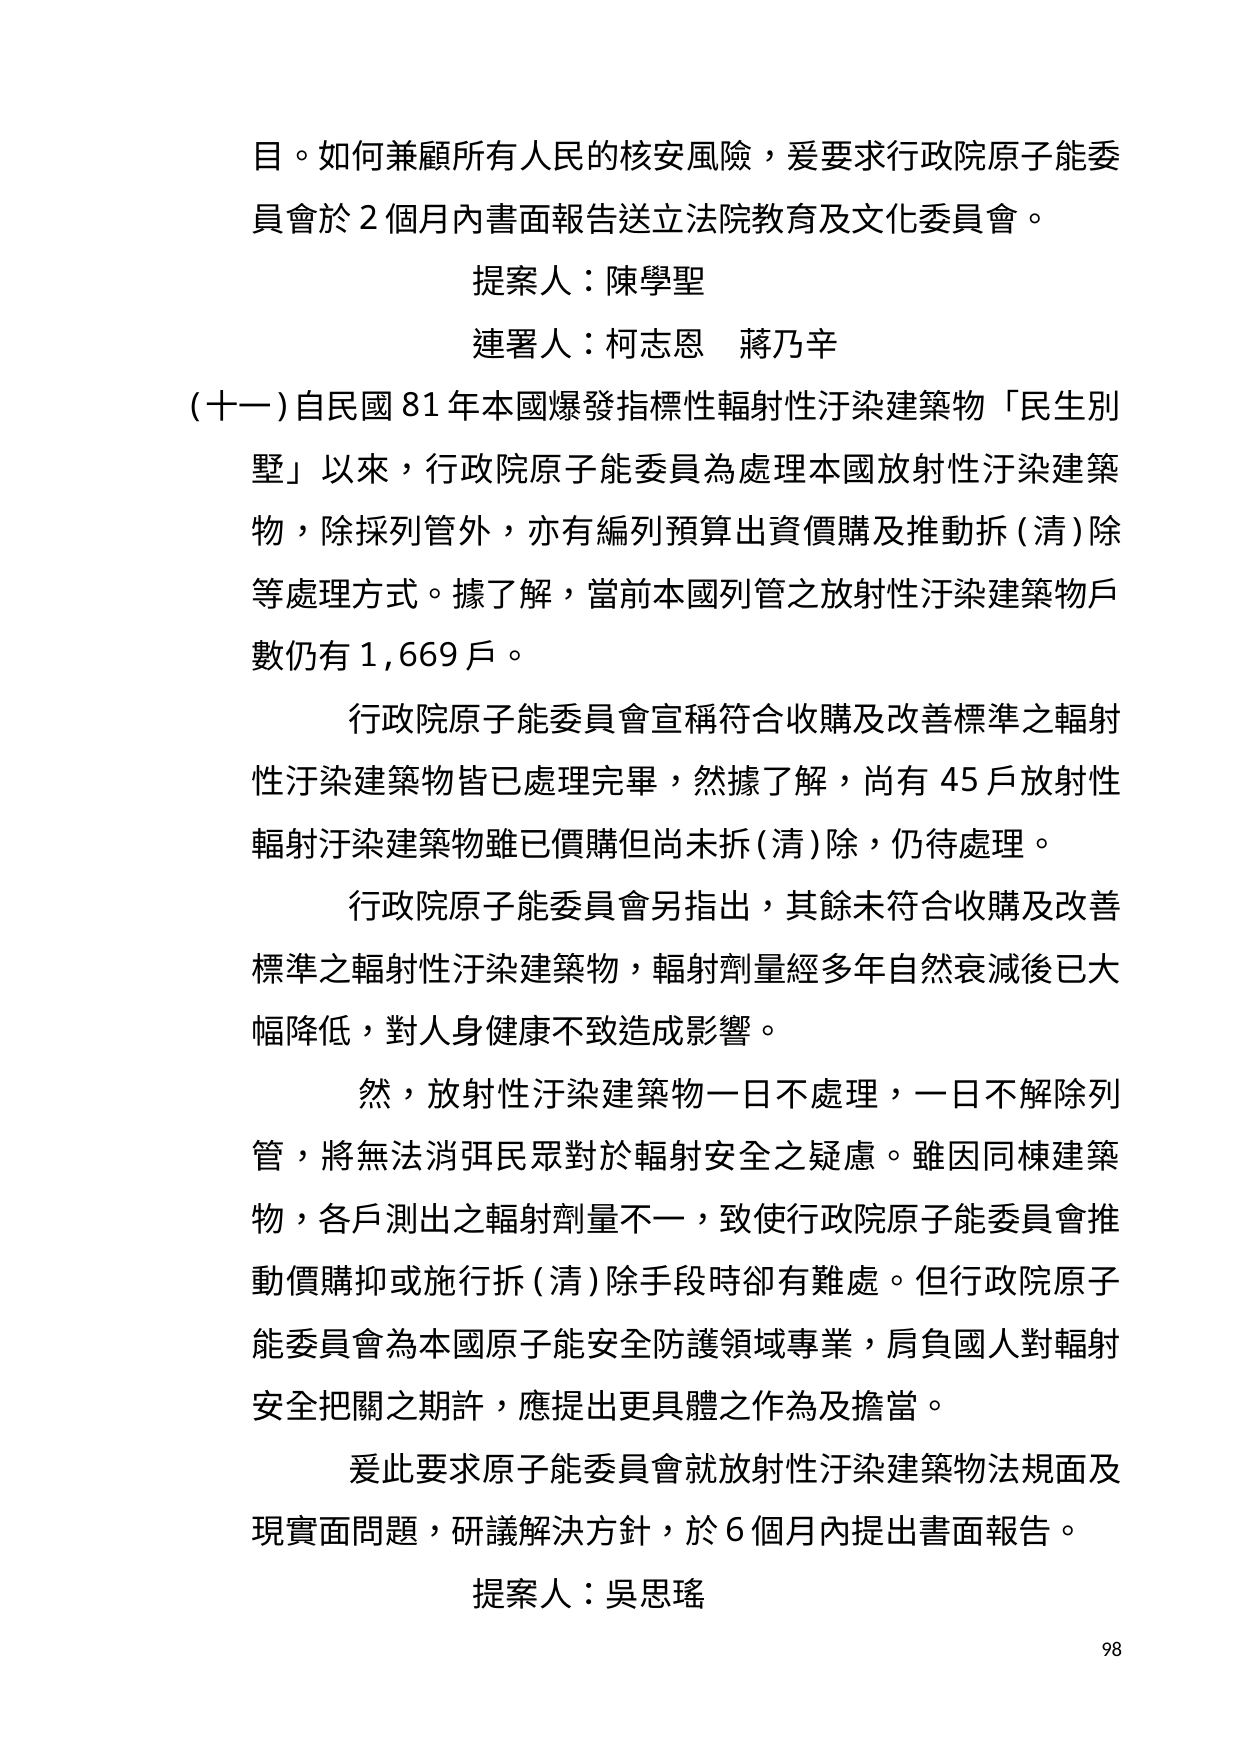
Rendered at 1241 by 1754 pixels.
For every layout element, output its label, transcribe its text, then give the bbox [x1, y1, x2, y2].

text (十一)自民國81年本國爆發指標性輻射性汙染建築物「民生別墅」以來，行政院原子能委員為處理本國放射性汙染建築物，除採列管外，亦有編列預算出資價購及推動拆(清)除等處理方式。據了解，當前本國列管之放射性汙染建築物戶數仍有1,669戶。 [185, 362, 1122, 675]
text 目。如何兼顧所有人民的核安風險，爰要求行政院原子能委員會於2個月內書面報告送立法院教育及文化委員會。 [185, 112, 1122, 237]
text 連署人：柯志恩 蔣乃辛 [472, 300, 1122, 362]
text 提案人：吳思瑤 [472, 1550, 1122, 1612]
text 然，放射性汙染建築物一日不處理，一日不解除列管，將無法消弭民眾對於輻射安全之疑慮。雖因同棟建築物，各戶測出之輻射劑量不一，致使行政院原子能委員會推動價購抑或施行拆(清)除手段時卻有難處。但行政院原子能委員會為本國原子能安全防護領域專業，肩負國人對輻射安全把關之期許，應提出更具體之作為及擔當。 [185, 1050, 1122, 1425]
text 提案人：陳學聖 [472, 237, 1122, 300]
text 行政院原子能委員會宣稱符合收購及改善標準之輻射性汙染建築物皆已處理完畢，然據了解，尚有45戶放射性輻射汙染建築物雖已價購但尚未拆(清)除，仍待處理。 [185, 675, 1122, 862]
text 行政院原子能委員會另指出，其餘未符合收購及改善標準之輻射性汙染建築物，輻射劑量經多年自然衰減後已大幅降低，對人身健康不致造成影響。 [185, 862, 1122, 1050]
text 爰此要求原子能委員會就放射性汙染建築物法規面及現實面問題，研議解決方針，於6個月內提出書面報告。 [185, 1425, 1122, 1550]
